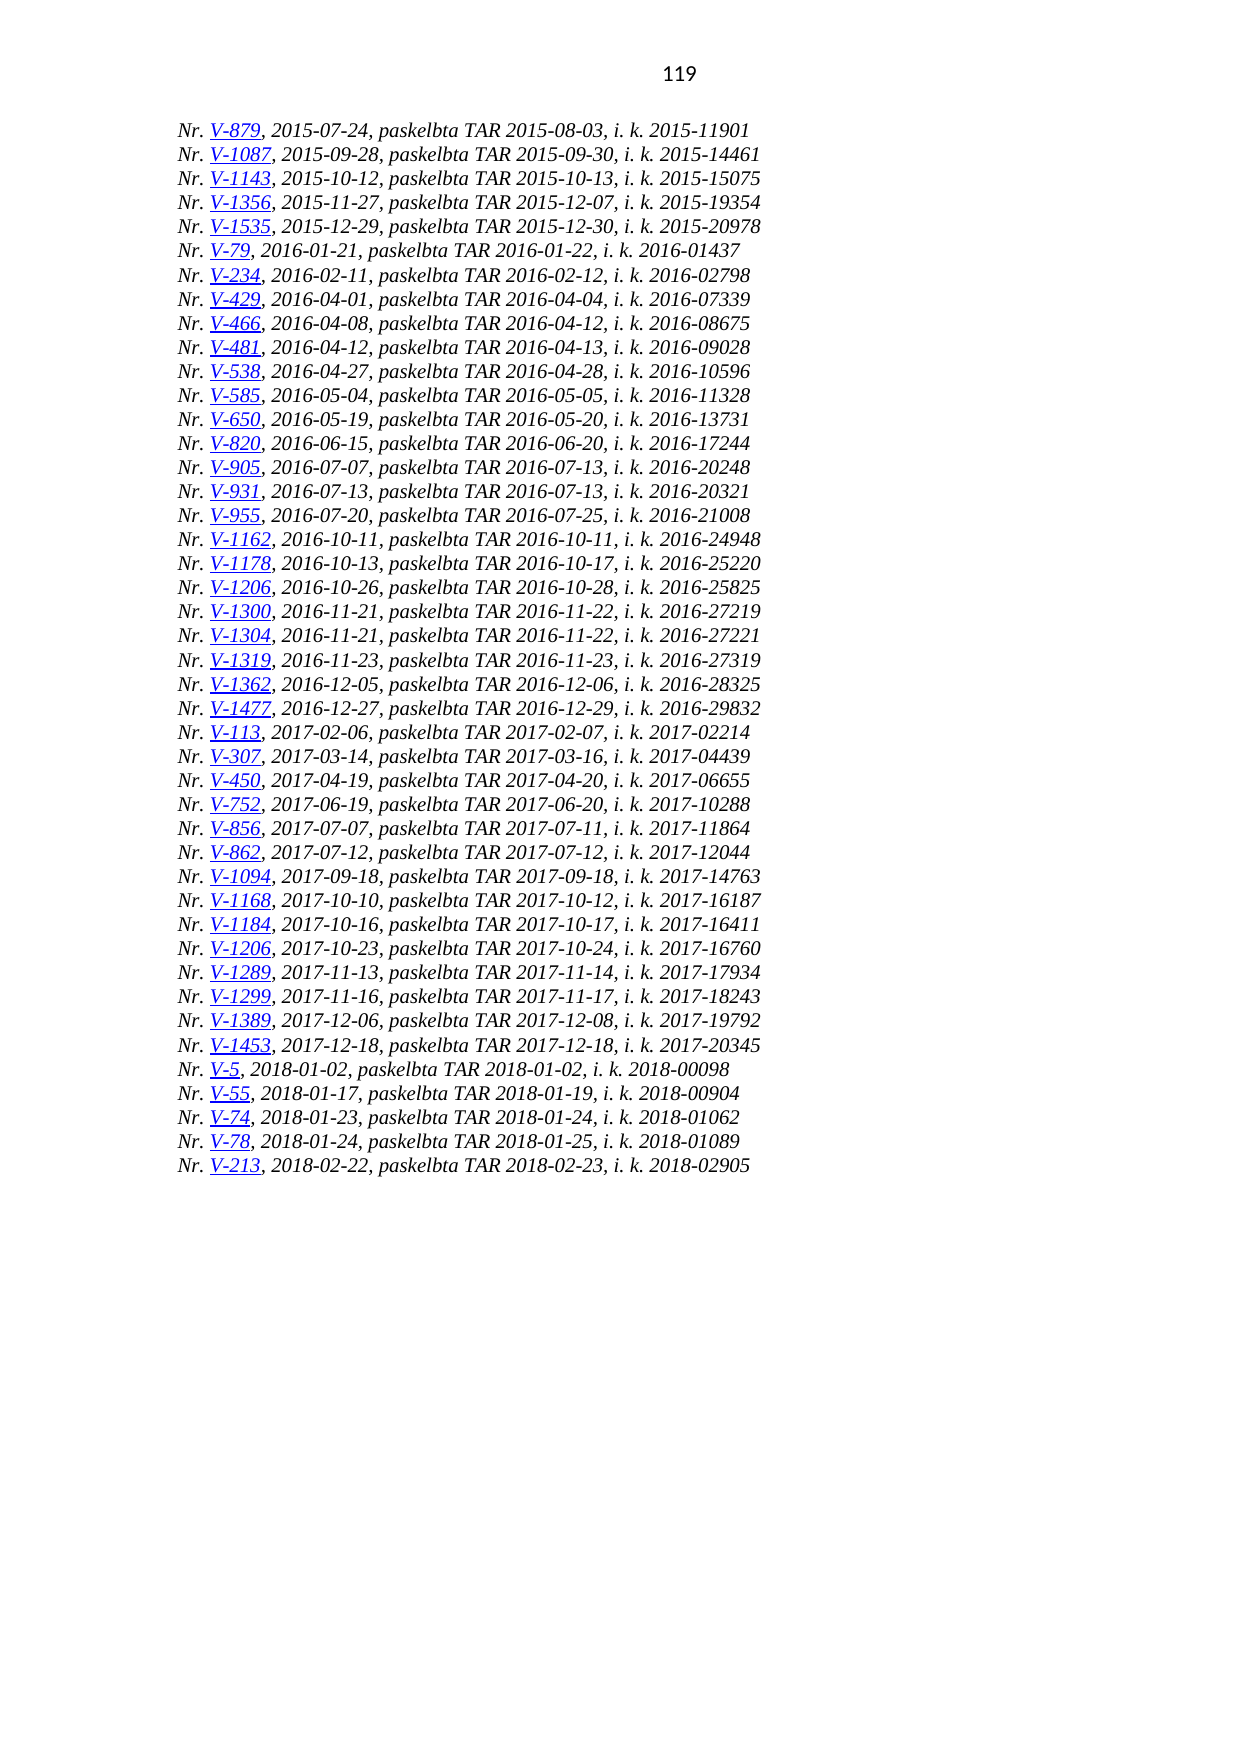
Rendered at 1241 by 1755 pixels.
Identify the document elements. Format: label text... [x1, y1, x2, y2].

text Nr. V-1389, 2017-12-06, paskelbta TAR 2017-12-08, i. k. 2017-19792 [177, 1008, 1181, 1032]
text Nr. V-429, 2016-04-01, paskelbta TAR 2016-04-04, i. k. 2016-07339 [177, 287, 1181, 311]
text Nr. V-1206, 2017-10-23, paskelbta TAR 2017-10-24, i. k. 2017-16760 [177, 936, 1181, 960]
text Nr. V-955, 2016-07-20, paskelbta TAR 2016-07-25, i. k. 2016-21008 [177, 503, 1181, 527]
text Nr. V-1184, 2017-10-16, paskelbta TAR 2017-10-17, i. k. 2017-16411 [177, 912, 1181, 936]
text Nr. V-1535, 2015-12-29, paskelbta TAR 2015-12-30, i. k. 2015-20978 [177, 214, 1181, 238]
text Nr. V-1300, 2016-11-21, paskelbta TAR 2016-11-22, i. k. 2016-27219 [177, 599, 1181, 623]
text Nr. V-1477, 2016-12-27, paskelbta TAR 2016-12-29, i. k. 2016-29832 [177, 696, 1181, 720]
text Nr. V-450, 2017-04-19, paskelbta TAR 2017-04-20, i. k. 2017-06655 [177, 768, 1181, 792]
text Nr. V-585, 2016-05-04, paskelbta TAR 2016-05-05, i. k. 2016-11328 [177, 383, 1181, 407]
text Nr. V-213, 2018-02-22, paskelbta TAR 2018-02-23, i. k. 2018-02905 [177, 1153, 1181, 1177]
text Nr. V-1178, 2016-10-13, paskelbta TAR 2016-10-17, i. k. 2016-25220 [177, 551, 1181, 575]
text Nr. V-1087, 2015-09-28, paskelbta TAR 2015-09-30, i. k. 2015-14461 [177, 142, 1181, 166]
text Nr. V-78, 2018-01-24, paskelbta TAR 2018-01-25, i. k. 2018-01089 [177, 1129, 1181, 1153]
text Nr. V-1143, 2015-10-12, paskelbta TAR 2015-10-13, i. k. 2015-15075 [177, 166, 1181, 190]
text Nr. V-1094, 2017-09-18, paskelbta TAR 2017-09-18, i. k. 2017-14763 [177, 864, 1181, 888]
text Nr. V-79, 2016-01-21, paskelbta TAR 2016-01-22, i. k. 2016-01437 [177, 238, 1181, 262]
text Nr. V-931, 2016-07-13, paskelbta TAR 2016-07-13, i. k. 2016-20321 [177, 479, 1181, 503]
text Nr. V-307, 2017-03-14, paskelbta TAR 2017-03-16, i. k. 2017-04439 [177, 744, 1181, 768]
text Nr. V-1206, 2016-10-26, paskelbta TAR 2016-10-28, i. k. 2016-25825 [177, 575, 1181, 599]
text Nr. V-1319, 2016-11-23, paskelbta TAR 2016-11-23, i. k. 2016-27319 [177, 647, 1181, 672]
text Nr. V-1453, 2017-12-18, paskelbta TAR 2017-12-18, i. k. 2017-20345 [177, 1032, 1181, 1057]
text Nr. V-481, 2016-04-12, paskelbta TAR 2016-04-13, i. k. 2016-09028 [177, 335, 1181, 359]
text Nr. V-466, 2016-04-08, paskelbta TAR 2016-04-12, i. k. 2016-08675 [177, 311, 1181, 335]
text Nr. V-1299, 2017-11-16, paskelbta TAR 2017-11-17, i. k. 2017-18243 [177, 984, 1181, 1008]
text Nr. V-74, 2018-01-23, paskelbta TAR 2018-01-24, i. k. 2018-01062 [177, 1105, 1181, 1129]
text Nr. V-1289, 2017-11-13, paskelbta TAR 2017-11-14, i. k. 2017-17934 [177, 960, 1181, 984]
text Nr. V-55, 2018-01-17, paskelbta TAR 2018-01-19, i. k. 2018-00904 [177, 1081, 1181, 1105]
text Nr. V-234, 2016-02-11, paskelbta TAR 2016-02-12, i. k. 2016-02798 [177, 262, 1181, 287]
text Nr. V-1162, 2016-10-11, paskelbta TAR 2016-10-11, i. k. 2016-24948 [177, 527, 1181, 551]
text Nr. V-113, 2017-02-06, paskelbta TAR 2017-02-07, i. k. 2017-02214 [177, 720, 1181, 744]
text Nr. V-538, 2016-04-27, paskelbta TAR 2016-04-28, i. k. 2016-10596 [177, 359, 1181, 383]
text Nr. V-5, 2018-01-02, paskelbta TAR 2018-01-02, i. k. 2018-00098 [177, 1057, 1181, 1081]
text Nr. V-862, 2017-07-12, paskelbta TAR 2017-07-12, i. k. 2017-12044 [177, 840, 1181, 864]
text Nr. V-650, 2016-05-19, paskelbta TAR 2016-05-20, i. k. 2016-13731 [177, 407, 1181, 431]
text Nr. V-1362, 2016-12-05, paskelbta TAR 2016-12-06, i. k. 2016-28325 [177, 672, 1181, 696]
text Nr. V-1304, 2016-11-21, paskelbta TAR 2016-11-22, i. k. 2016-27221 [177, 623, 1181, 647]
text Nr. V-1168, 2017-10-10, paskelbta TAR 2017-10-12, i. k. 2017-16187 [177, 888, 1181, 912]
text Nr. V-905, 2016-07-07, paskelbta TAR 2016-07-13, i. k. 2016-20248 [177, 455, 1181, 479]
text Nr. V-820, 2016-06-15, paskelbta TAR 2016-06-20, i. k. 2016-17244 [177, 431, 1181, 455]
text Nr. V-856, 2017-07-07, paskelbta TAR 2017-07-11, i. k. 2017-11864 [177, 816, 1181, 840]
text Nr. V-752, 2017-06-19, paskelbta TAR 2017-06-20, i. k. 2017-10288 [177, 792, 1181, 816]
text Nr. V-1356, 2015-11-27, paskelbta TAR 2015-12-07, i. k. 2015-19354 [177, 190, 1181, 214]
text Nr. V-879, 2015-07-24, paskelbta TAR 2015-08-03, i. k. 2015-11901 [177, 118, 1181, 142]
